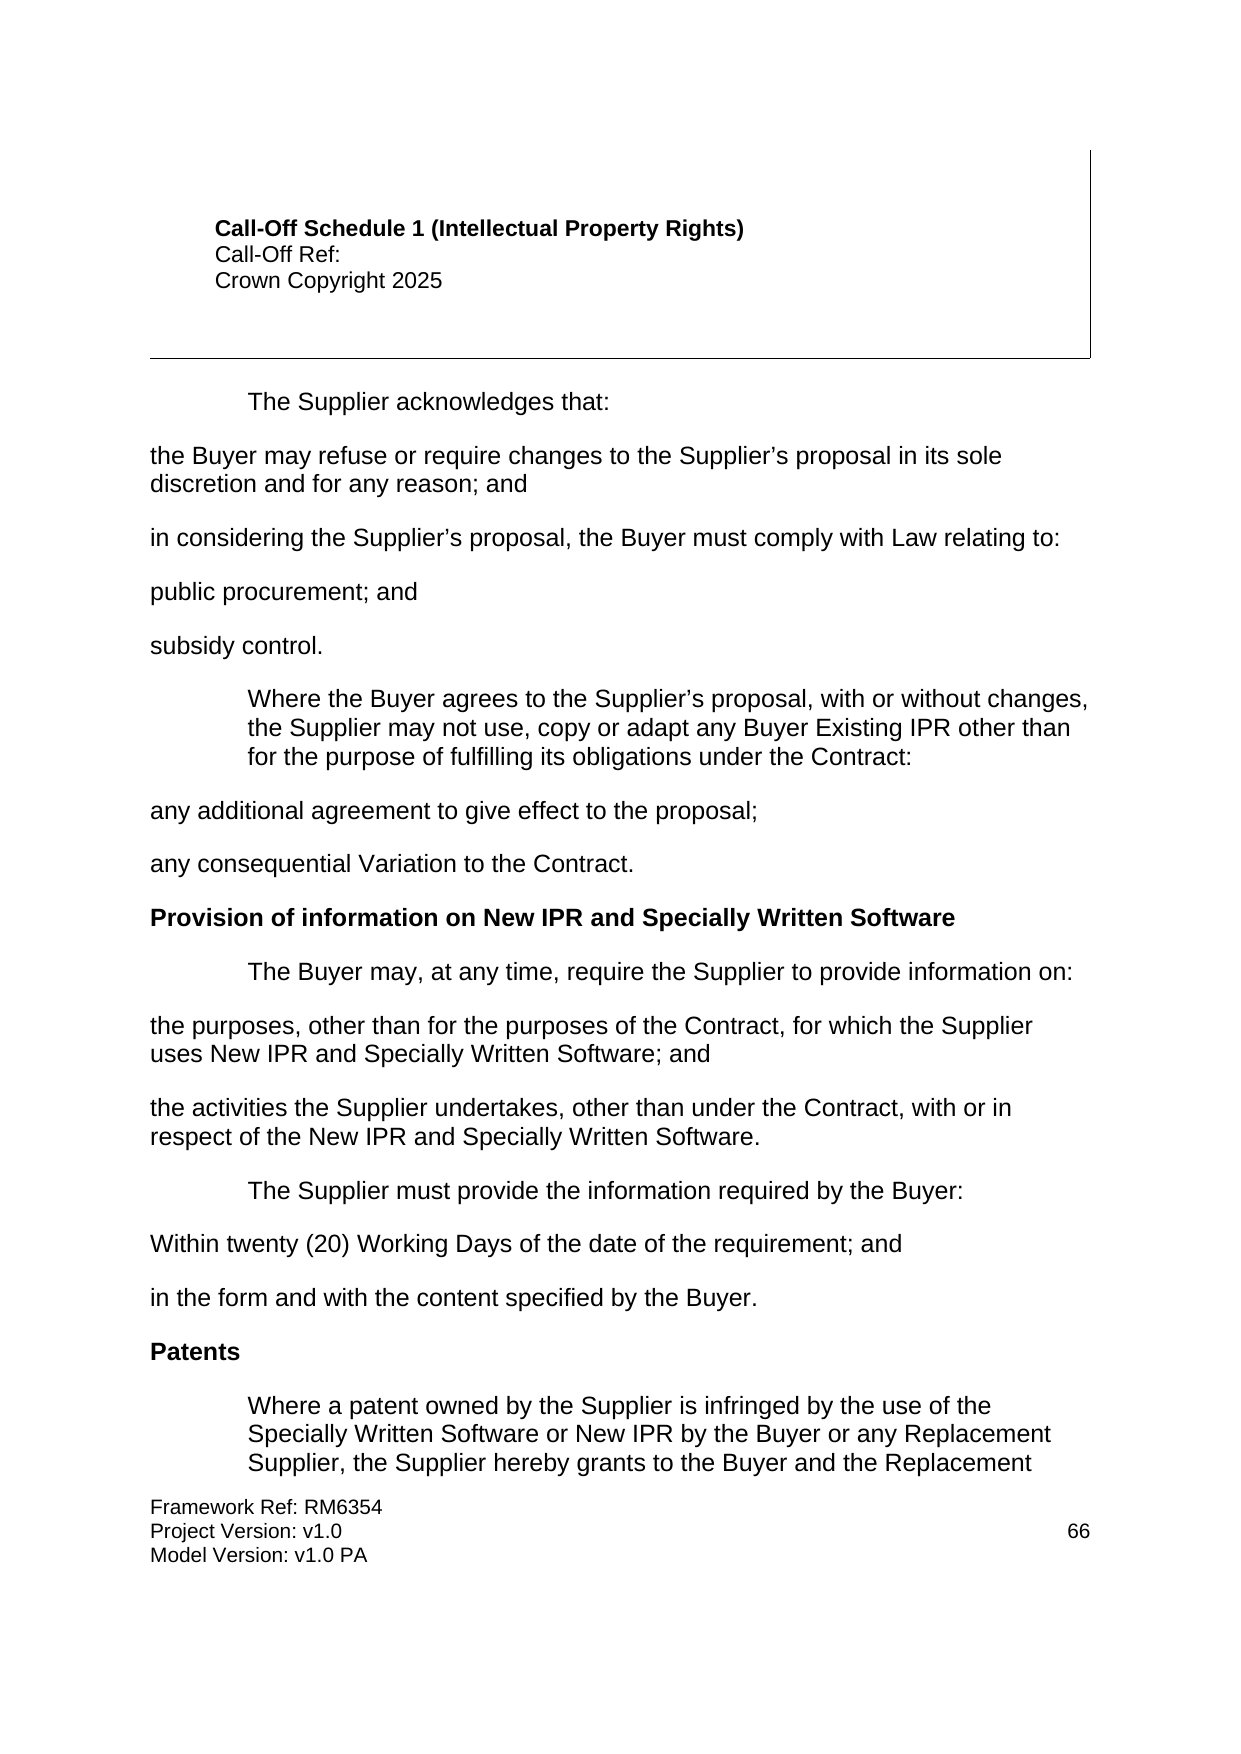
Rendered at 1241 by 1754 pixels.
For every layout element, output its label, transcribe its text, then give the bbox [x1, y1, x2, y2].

subtitle Provision of information on New IPR and Specially Written Software [150, 903, 1090, 932]
subtitle public procurement; and [150, 577, 1090, 606]
subtitle the activities the Supplier undertakes, other than under the Contract, with or in respect of the New IPR and Specially Written Software. [150, 1093, 1090, 1151]
subtitle the Buyer may refuse or require changes to the Supplier’s proposal in its sole discretion and for any reason; and [150, 441, 1090, 498]
subtitle any consequential Variation to the Contract. [150, 849, 1090, 878]
subtitle The Supplier must provide the information required by the Buyer: [247, 1176, 1090, 1204]
subtitle Within twenty (20) Working Days of the date of the requirement; and [150, 1229, 1090, 1258]
subtitle Where the Buyer agrees to the Supplier’s proposal, with or without changes, the Supplier may not use, copy or adapt any Buyer Existing IPR other than for the purpose of fulfilling its obligations under the Contract: [247, 684, 1090, 771]
subtitle the purposes, other than for the purposes of the Contract, for which the Supplier uses New IPR and Specially Written Software; and [150, 1011, 1090, 1068]
subtitle Patents [150, 1337, 1090, 1366]
subtitle The Buyer may, at any time, require the Supplier to provide information on: [247, 957, 1090, 986]
subtitle The Supplier acknowledges that: [247, 387, 1090, 416]
subtitle Where a patent owned by the Supplier is infringed by the use of the Specially Written Software or New IPR by the Buyer or any Replacement Supplier, the Supplier hereby grants to the Buyer and the Replacement [247, 1391, 1090, 1477]
subtitle in considering the Supplier’s proposal, the Buyer must comply with Law relating to: [150, 523, 1090, 552]
subtitle any additional agreement to give effect to the proposal; [150, 796, 1090, 824]
subtitle subsidy control. [150, 631, 1090, 659]
subtitle in the form and with the content specified by the Buyer. [150, 1283, 1090, 1312]
